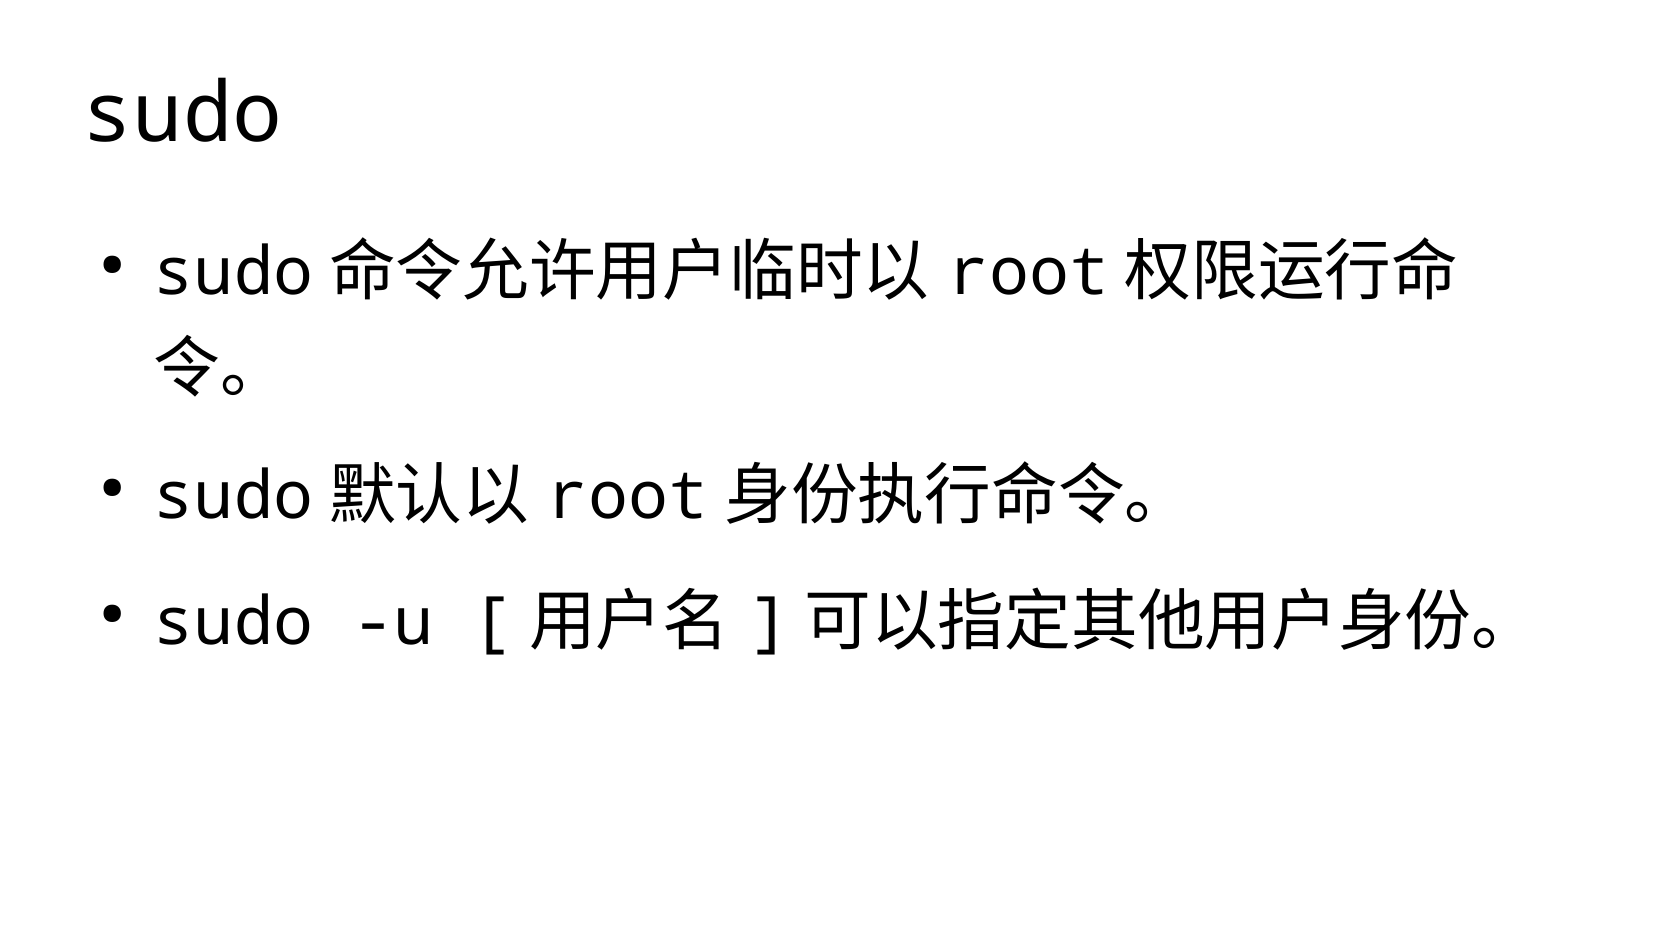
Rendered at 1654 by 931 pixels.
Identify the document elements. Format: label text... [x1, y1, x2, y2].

title sudo [82, 37, 1571, 189]
list sudo命令允许用户临时以root权限运行命令。 sudo默认以root身份执行命令。 sudo -u [用户名]可以指定其他用户身份。 [82, 217, 1571, 758]
